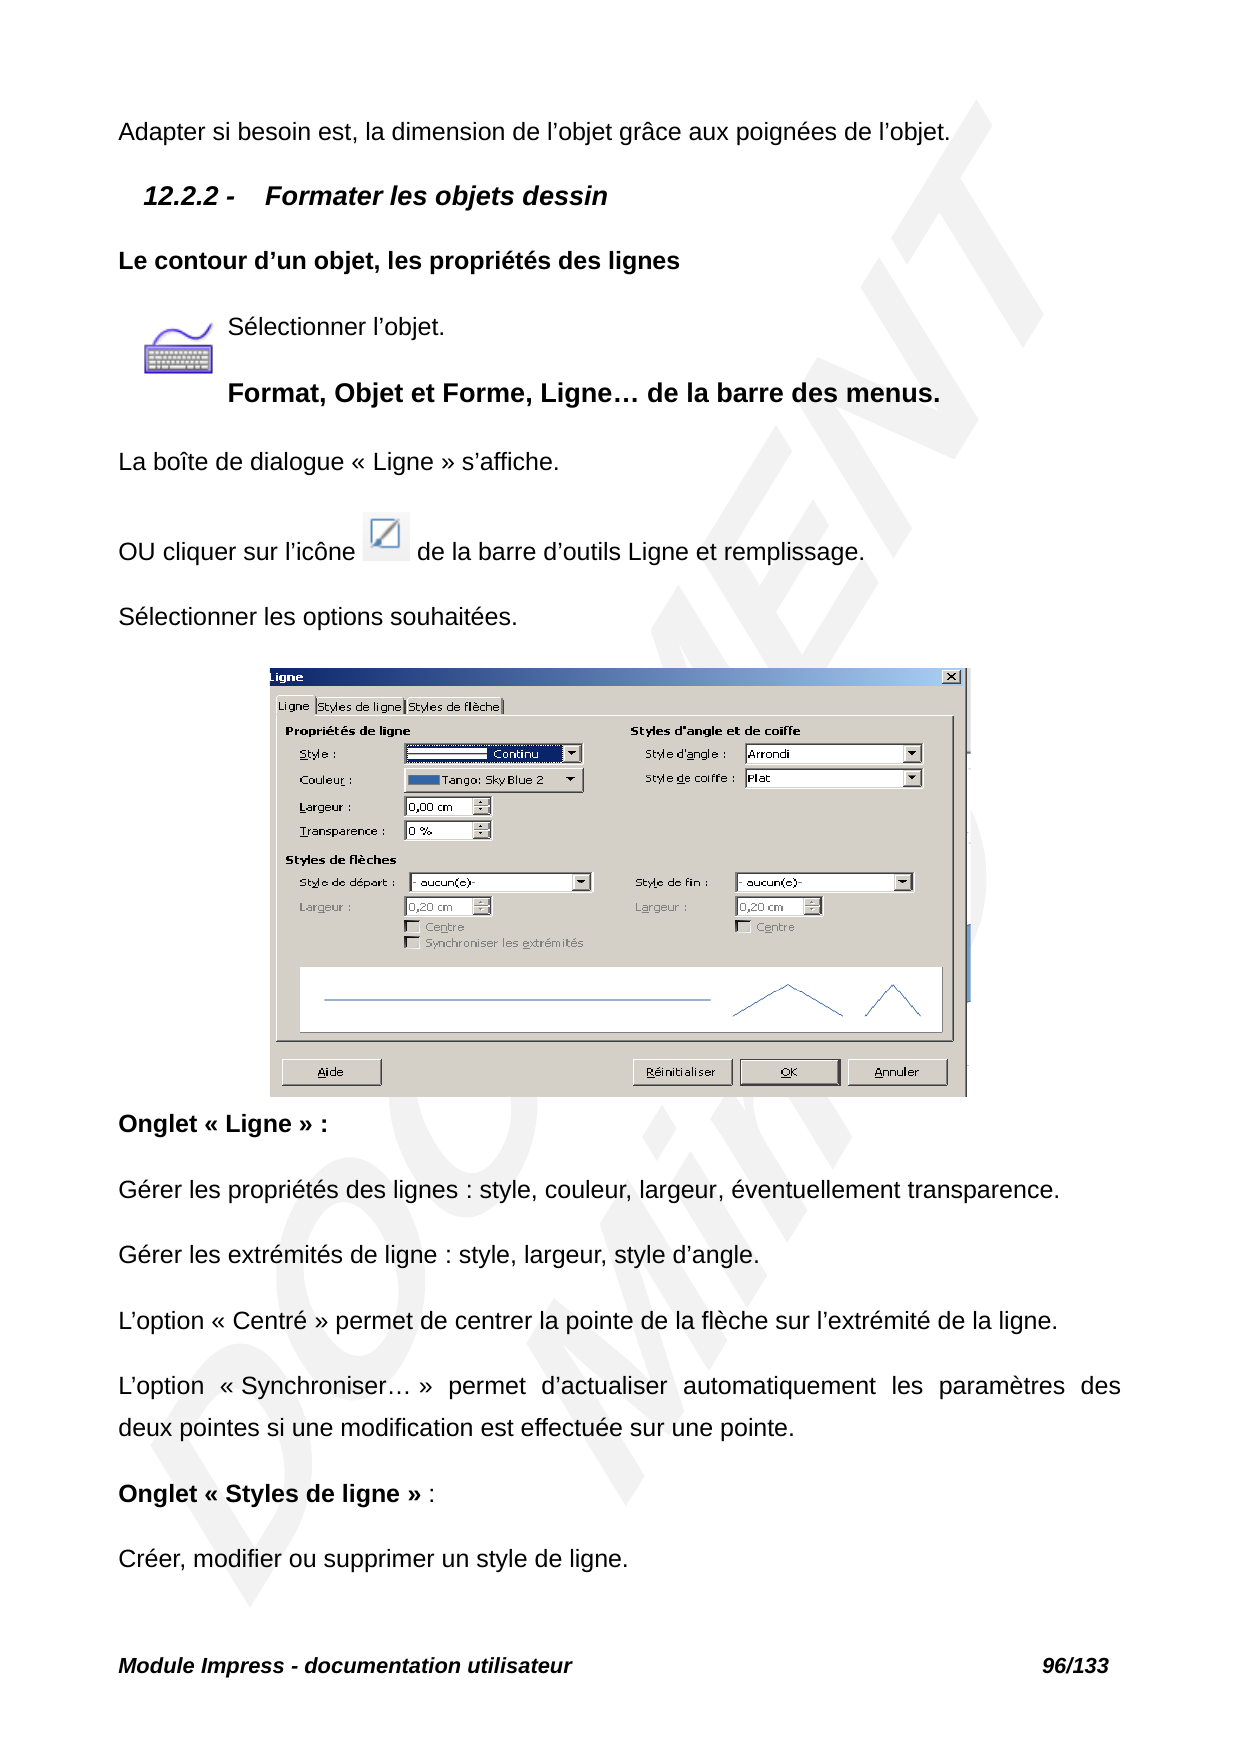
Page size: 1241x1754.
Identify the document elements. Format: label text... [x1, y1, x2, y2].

picture [362, 512, 410, 561]
text Gérer les propriétés des lignes : style, couleur, largeur, éventuellement transparence. [118, 1176, 1122, 1203]
text Onglet « Ligne » : [118, 668, 1122, 1138]
text [118, 313, 140, 341]
text Adapter si besoin est, la dimension de l’objet grâce aux poignées de l’objet. [118, 118, 1122, 146]
text L’option « Synchroniser… » permet d’actualiser automatiquement les paramètres des deux pointes si une modification est effectuée sur une pointe. [118, 1372, 1122, 1442]
text La boîte de dialogue « Ligne » s’affiche. [118, 447, 1122, 475]
text Onglet « Styles de ligne » : [118, 1479, 1122, 1507]
text OU cliquer sur l’icône de la barre d’outils Ligne et remplissage. [118, 513, 1122, 565]
subtitle Formater les objets dessin [143, 181, 1122, 211]
text Sélectionner les options souhaitées. [118, 603, 1122, 631]
text Le contour d’un objet, les propriétés des lignes [118, 247, 1122, 275]
text L’option « Centré » permet de centrer la pointe de la flèche sur l’extrémité de la ligne. [118, 1307, 1122, 1334]
text Sélectionner l’objet. [216, 313, 1122, 341]
text Gérer les extrémités de ligne : style, largeur, style d’angle. [118, 1241, 1122, 1269]
text Créer, modifier ou supprimer un style de ligne. [118, 1545, 1122, 1573]
text Format, Objet et Forme, Ligne… de la barre des menus. [118, 378, 1122, 408]
picture [140, 312, 216, 388]
